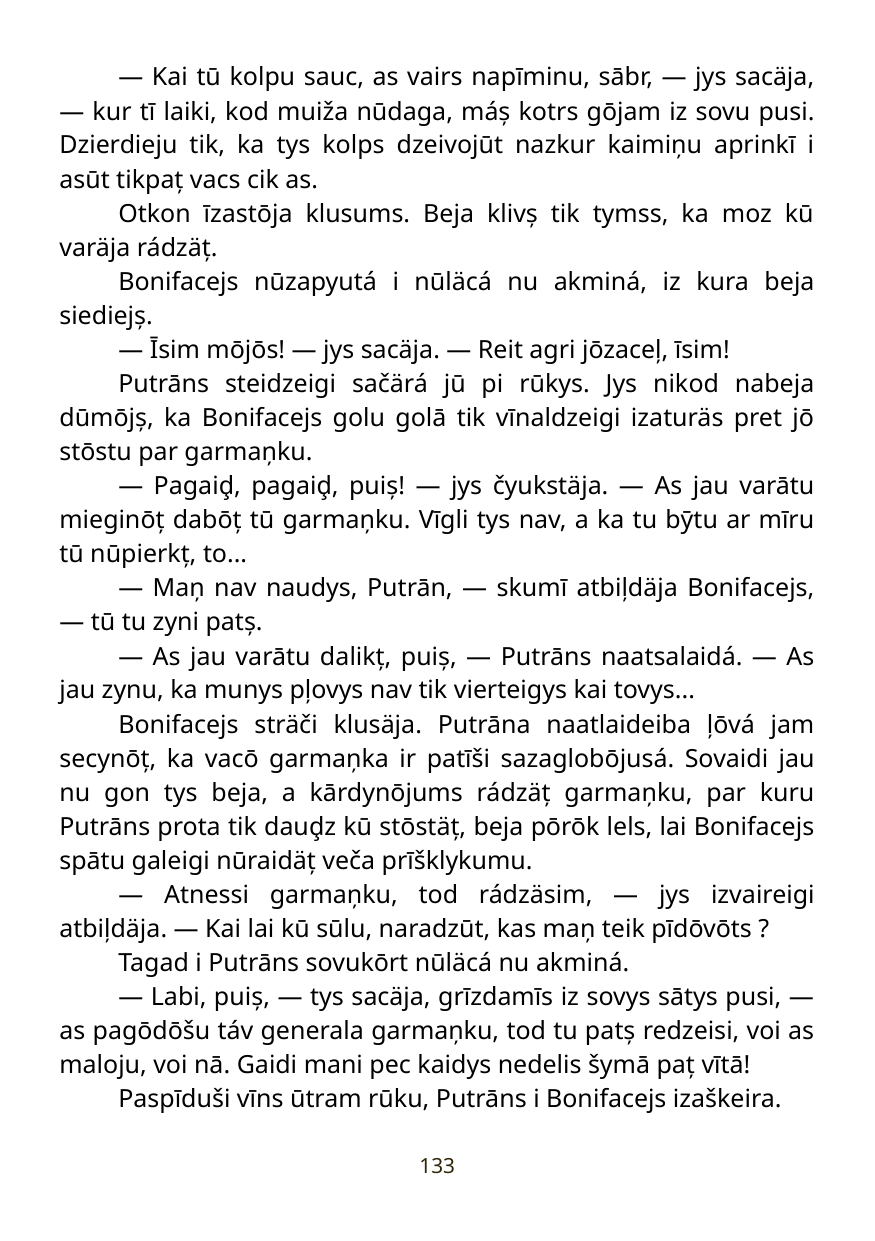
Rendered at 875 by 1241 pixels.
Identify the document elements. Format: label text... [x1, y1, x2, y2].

text Paspīduši vīns ūtram rūku, Putrāns i Bonifacejs izaškeira. [59, 1081, 815, 1115]
text Bonifacejs nūzapyutá i nūläcá nu akminá, iz kura beja siediejș. [59, 263, 815, 332]
text — Kai tū kolpu sauc, as vairs napīminu, sābr, — jys sacäja, — kur tī laiki, kod muiža nūdaga, máș kotrs gōjam iz sovu pusi. Dzierdieju tik, ka tys kolps dzeivojūt nazkur kaimiņu aprinkī i asūt tikpaț vacs cik as. [59, 59, 815, 195]
text Bonifacejs sträči klusäja. Putrāna naatlaideiba ļōvá jam secynōț, ka vacō garmaņka ir patīši sazaglobōjusá. Sovaidi jau nu gon tys beja, a kārdynōjums rádzäț garmaņku, par kuru Putrāns prota tik dauḑz kū stōstäț, beja pōrōk lels, lai Bonifacejs spātu galeigi nūraidäț veča prīšklykumu. [59, 706, 815, 877]
text Otkon īzastōja klusums. Beja klivș tik tymss, ka moz kū varäja rádzäț. [59, 195, 815, 263]
text — Īsim mōjōs! — jys sacäja. — Reit agri jōzaceļ, īsim! [59, 332, 815, 366]
text Putrāns steidzeigi sačärá jū pi rūkys. Jys nikod nabeja dūmōjș, ka Bonifacejs golu golā tik vīnaldzeigi izaturäs pret jō stōstu par garmaņku. [59, 366, 815, 468]
text — Atnessi garmaņku, tod rádzäsim, — jys izvaireigi atbiļdäja. — Kai lai kū sūlu, naradzūt, kas maņ teik pīdōvōts ? [59, 877, 815, 945]
text Tagad i Putrāns sovukōrt nūläcá nu akminá. [59, 945, 815, 979]
text — Labi, puiș, — tys sacäja, grīzdamīs iz sovys sātys pusi, — as pagōdōšu táv generala garmaņku, tod tu patș redzeisi, voi as maloju, voi nā. Gaidi mani pec kaidys nedelis šymā paț vītā! [59, 979, 815, 1081]
text — As jau varātu dalikț, puiș, — Putrāns naatsalaidá. — As jau zynu, ka munys pļovys nav tik vierteigys kai tovys... [59, 638, 815, 706]
text — Maņ nav naudys, Putrān, — skumī atbiļdäja Bonifacejs, — tū tu zyni patș. [59, 570, 815, 638]
text — Pagaiḑ, pagaiḑ, puiș! — jys čyukstäja. — As jau varātu mieginōț dabōț tū garmaņku. Vīgli tys nav, a ka tu bȳtu ar mīru tū nūpierkț, to... [59, 468, 815, 570]
